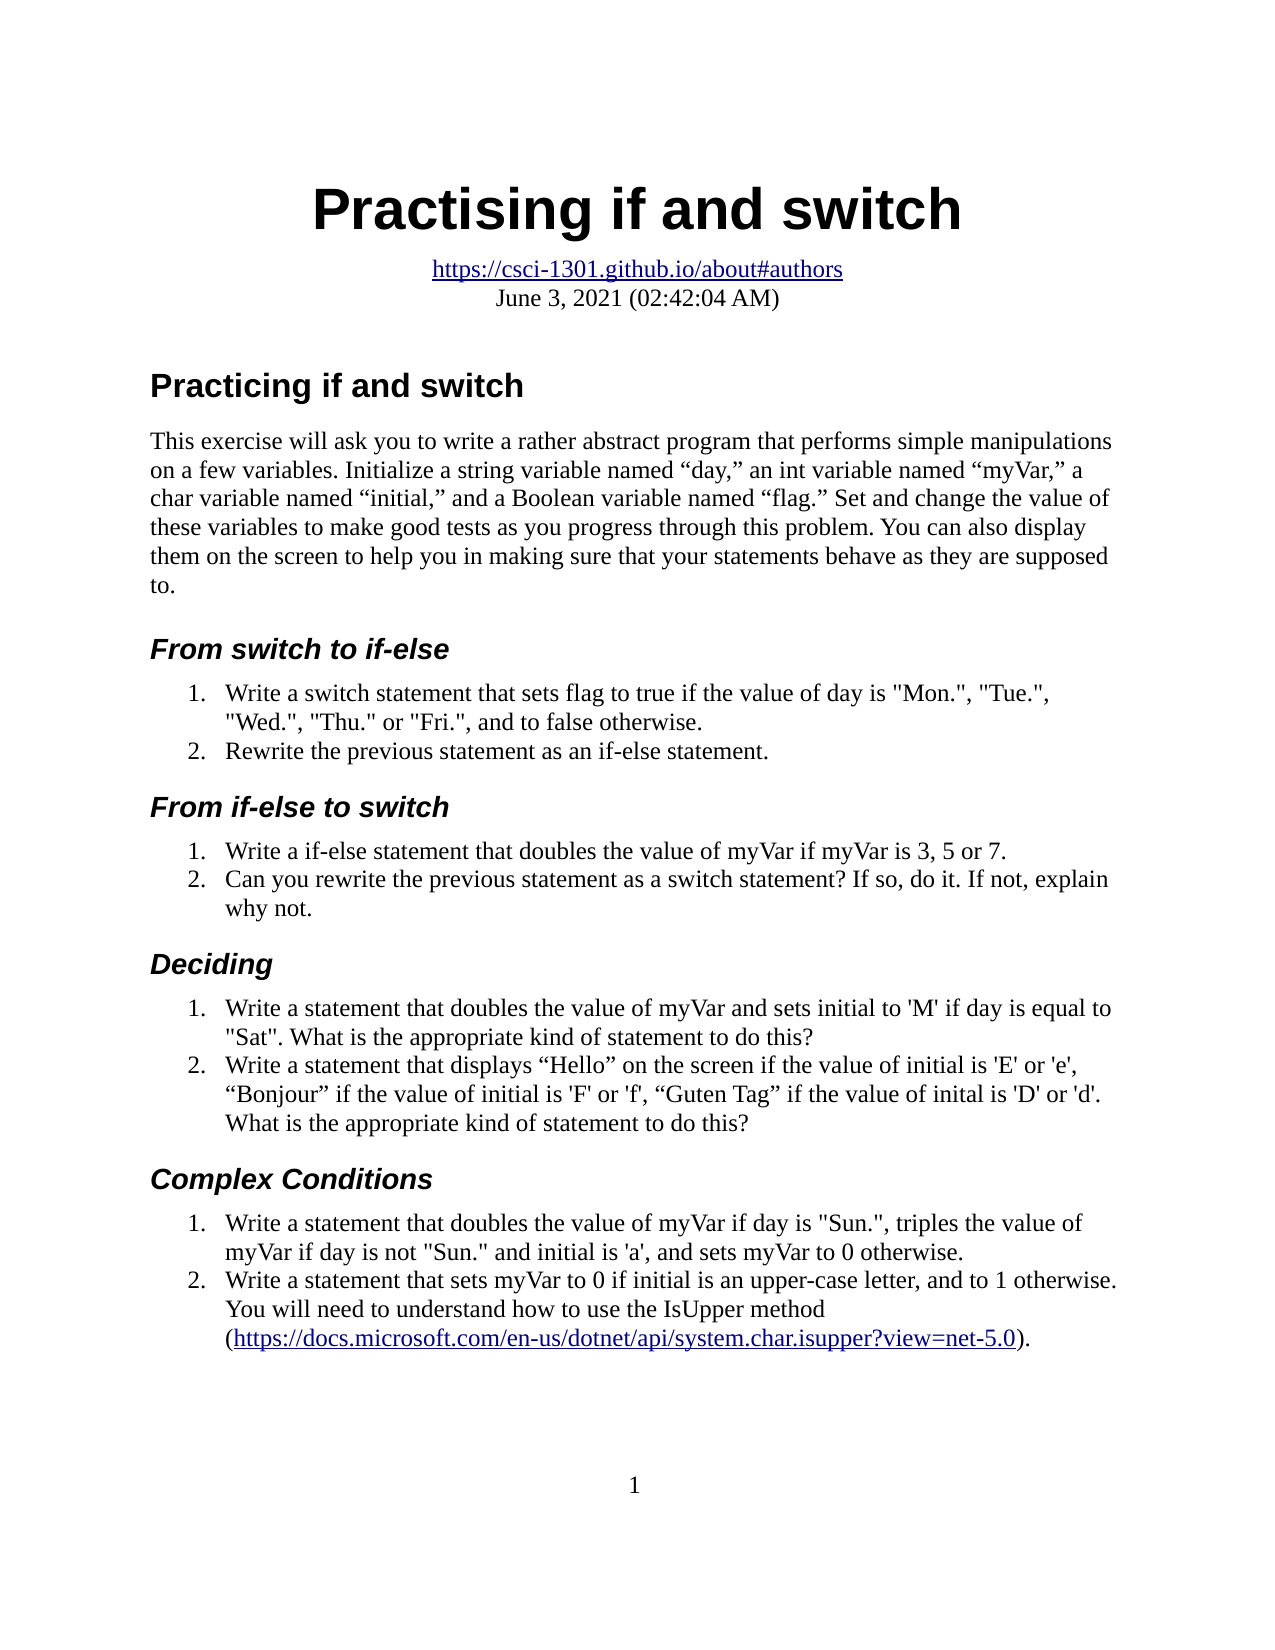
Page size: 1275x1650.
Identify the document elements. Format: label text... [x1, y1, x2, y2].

text This exercise will ask you to write a rather abstract program that performs simple manipulations on a few variables. Initialize a string variable named “day,” an int variable named “myVar,” a char variable named “initial,” and a Boolean variable named “flag.” Set and change the value of these variables to make good tests as you progress through this problem. You can also display them on the screen to help you in making sure that your statements behave as they are supposed to. [150, 426, 1125, 598]
list Write a statement that doubles the value of myVar if day is "Sun.", triples the value of myVar if day is not "Sun." and initial is 'a', and sets myVar to 0 otherwise. [187, 1208, 1125, 1265]
title Practising if and switch [150, 175, 1125, 242]
text https://csci-1301.github.io/about#authors [150, 254, 1125, 283]
list Rewrite the previous statement as an if-else statement. [187, 736, 1125, 765]
subtitle Deciding [150, 947, 1125, 981]
list Write a statement that displays “Hello” on the screen if the value of initial is 'E' or 'e', “Bonjour” if the value of initial is 'F' or 'f', “Guten Tag” if the value of inital is 'D' or 'd'. What is the appropriate kind of statement to do this? [187, 1051, 1125, 1137]
list Can you rewrite the previous statement as a switch statement? If so, do it. If not, explain why not. [187, 864, 1125, 922]
text June 3, 2021 (02:42:04 AM) [150, 283, 1125, 312]
subtitle Complex Conditions [150, 1162, 1125, 1195]
list Write a statement that doubles the value of myVar and sets initial to 'M' if day is equal to "Sat". What is the appropriate kind of statement to do this? [187, 993, 1125, 1051]
list Write a switch statement that sets flag to true if the value of day is "Mon.", "Tue.", "Wed.", "Thu." or "Fri.", and to false otherwise. [187, 678, 1125, 736]
list Write a if-else statement that doubles the value of myVar if myVar is 3, 5 or 7. [187, 836, 1125, 864]
list Write a statement that sets myVar to 0 if initial is an upper-case letter, and to 1 otherwise. You will need to understand how to use the IsUpper method (https://docs.microsoft.com/en-us/dotnet/api/system.char.isupper?view=net-5.0). [187, 1265, 1125, 1352]
subtitle From if-else to switch [150, 790, 1125, 823]
subtitle From switch to if-else [150, 632, 1125, 666]
subtitle Practicing if and switch [150, 366, 1125, 404]
